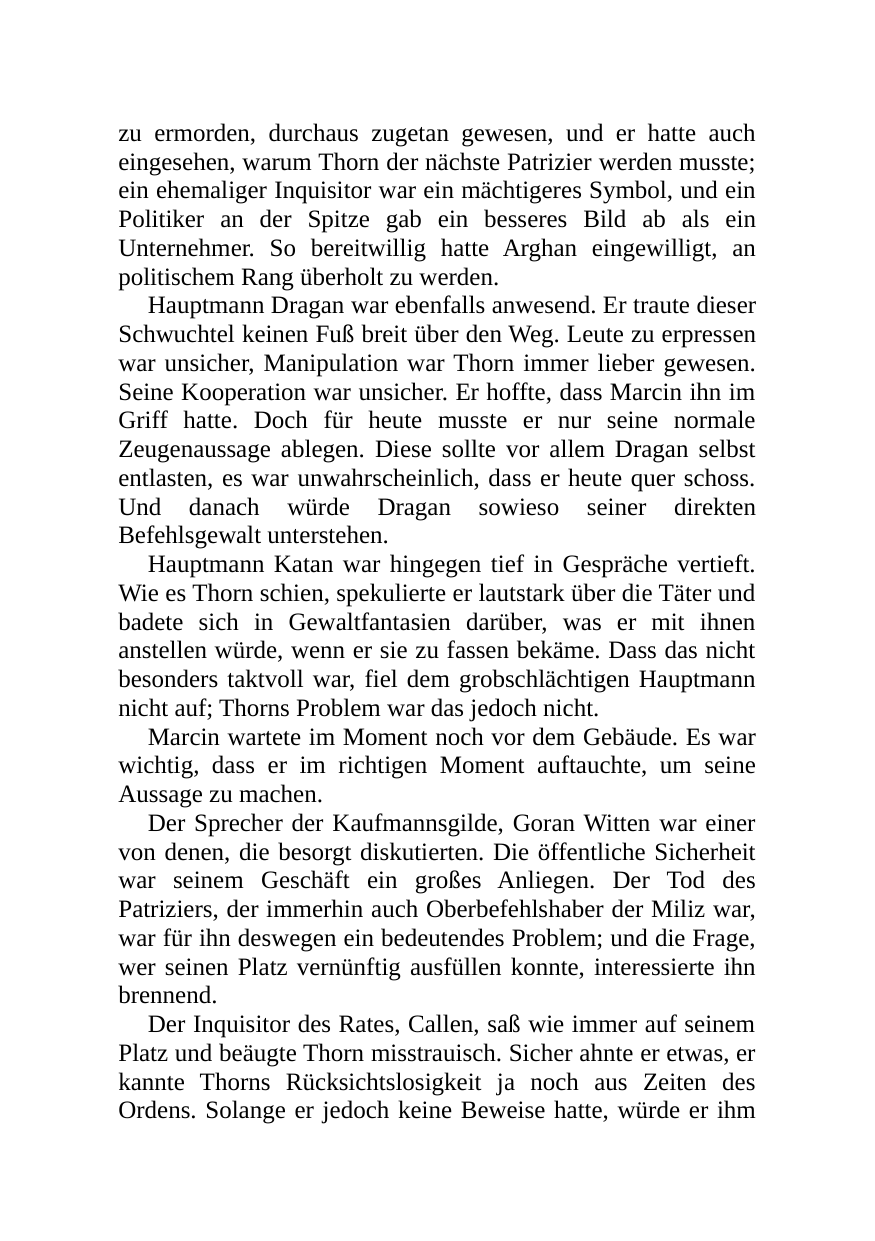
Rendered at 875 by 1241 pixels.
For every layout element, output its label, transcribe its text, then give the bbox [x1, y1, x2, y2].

text Der Inquisitor des Rates, Callen, saß wie immer auf seinem Platz und beäugte Thorn misstrauisch. Sicher ahnte er etwas, er kannte Thorns Rücksichtslosigkeit ja noch aus Zeiten des Ordens. Solange er jedoch keine Beweise hatte, würde er ihm [118, 1009, 756, 1124]
text Marcin wartete im Moment noch vor dem Gebäude. Es war wichtig, dass er im richtigen Moment auftauchte, um seine Aussage zu machen. [118, 722, 756, 808]
text Hauptmann Katan war hingegen tief in Gespräche vertieft. Wie es Thorn schien, spekulierte er lautstark über die Täter und badete sich in Gewaltfantasien darüber, was er mit ihnen anstellen würde, wenn er sie zu fassen bekäme. Dass das nicht besonders taktvoll war, fiel dem grobschlächtigen Hauptmann nicht auf; Thorns Problem war das jedoch nicht. [118, 549, 756, 722]
text Der Sprecher der Kaufmannsgilde, Goran Witten war einer von denen, die besorgt diskutierten. Die öffentliche Sicherheit war seinem Geschäft ein großes Anliegen. Der Tod des Patriziers, der immerhin auch Oberbefehlshaber der Miliz war, war für ihn deswegen ein bedeutendes Problem; und die Frage, wer seinen Platz vernünftig ausfüllen konnte, interessierte ihn brennend. [118, 808, 756, 1009]
text zu ermorden, durchaus zugetan gewesen, und er hatte auch eingesehen, warum Thorn der nächste Patrizier werden musste; ein ehemaliger Inquisitor war ein mächtigeres Symbol, und ein Politiker an der Spitze gab ein besseres Bild ab als ein Unternehmer. So bereitwillig hatte Arghan eingewilligt, an politischem Rang überholt zu werden. [118, 118, 756, 291]
text Hauptmann Dragan war ebenfalls anwesend. Er traute dieser Schwuchtel keinen Fuß breit über den Weg. Leute zu erpressen war unsicher, Manipulation war Thorn immer lieber gewesen. Seine Kooperation war unsicher. Er hoffte, dass Marcin ihn im Griff hatte. Doch für heute musste er nur seine normale Zeugenaussage ablegen. Diese sollte vor allem Dragan selbst entlasten, es war unwahrscheinlich, dass er heute quer schoss. Und danach würde Dragan sowieso seiner direkten Befehlsgewalt unterstehen. [118, 291, 756, 549]
